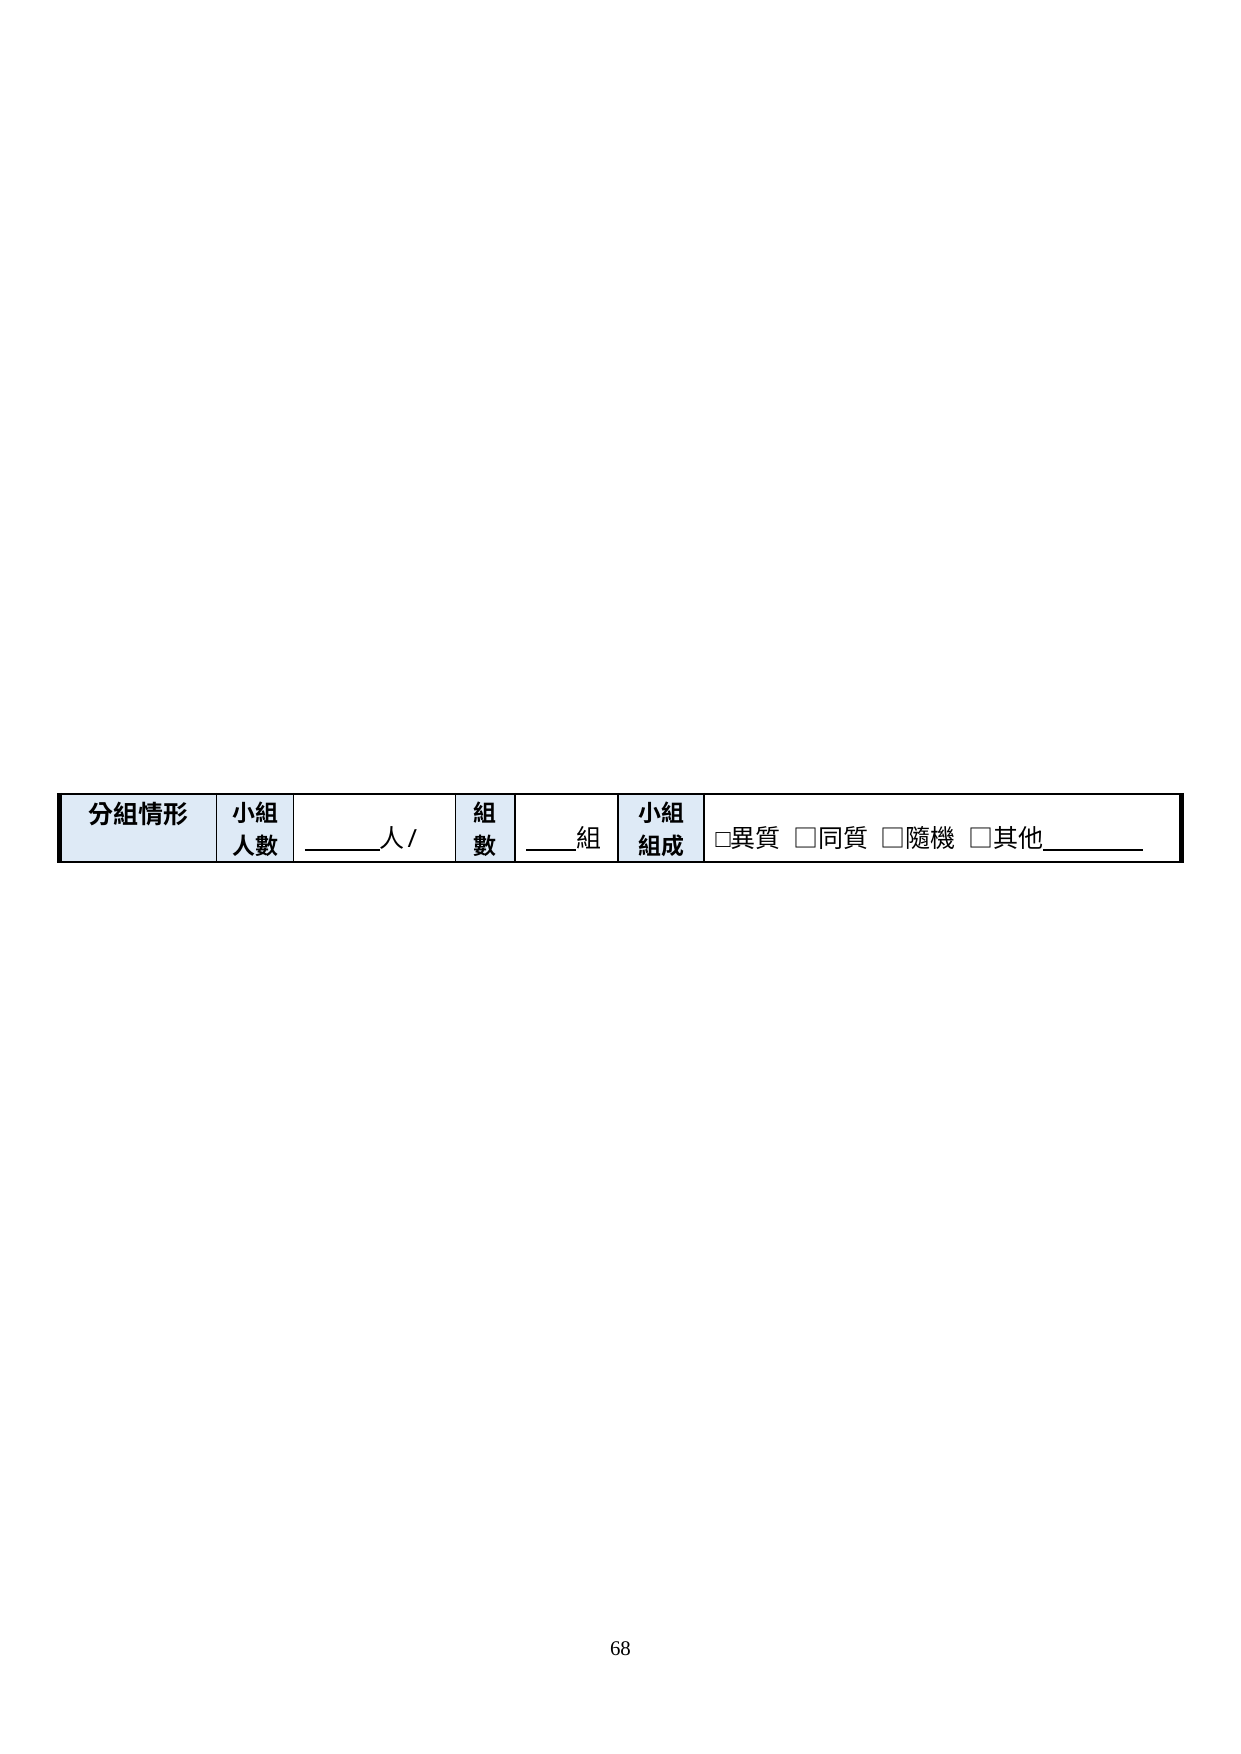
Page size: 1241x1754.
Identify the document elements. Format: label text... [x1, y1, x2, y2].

table_cell 小組 人數 [217, 795, 293, 861]
table_cell 小組 組成 [619, 795, 703, 861]
table_cell 分組情形 [62, 795, 216, 861]
table_cell □異質 □同質 □隨機 □其他 請說明 [705, 795, 1179, 861]
table_cell 組 [516, 795, 617, 861]
table_cell 組 數 [456, 795, 514, 861]
table_cell 人/ [294, 795, 455, 861]
